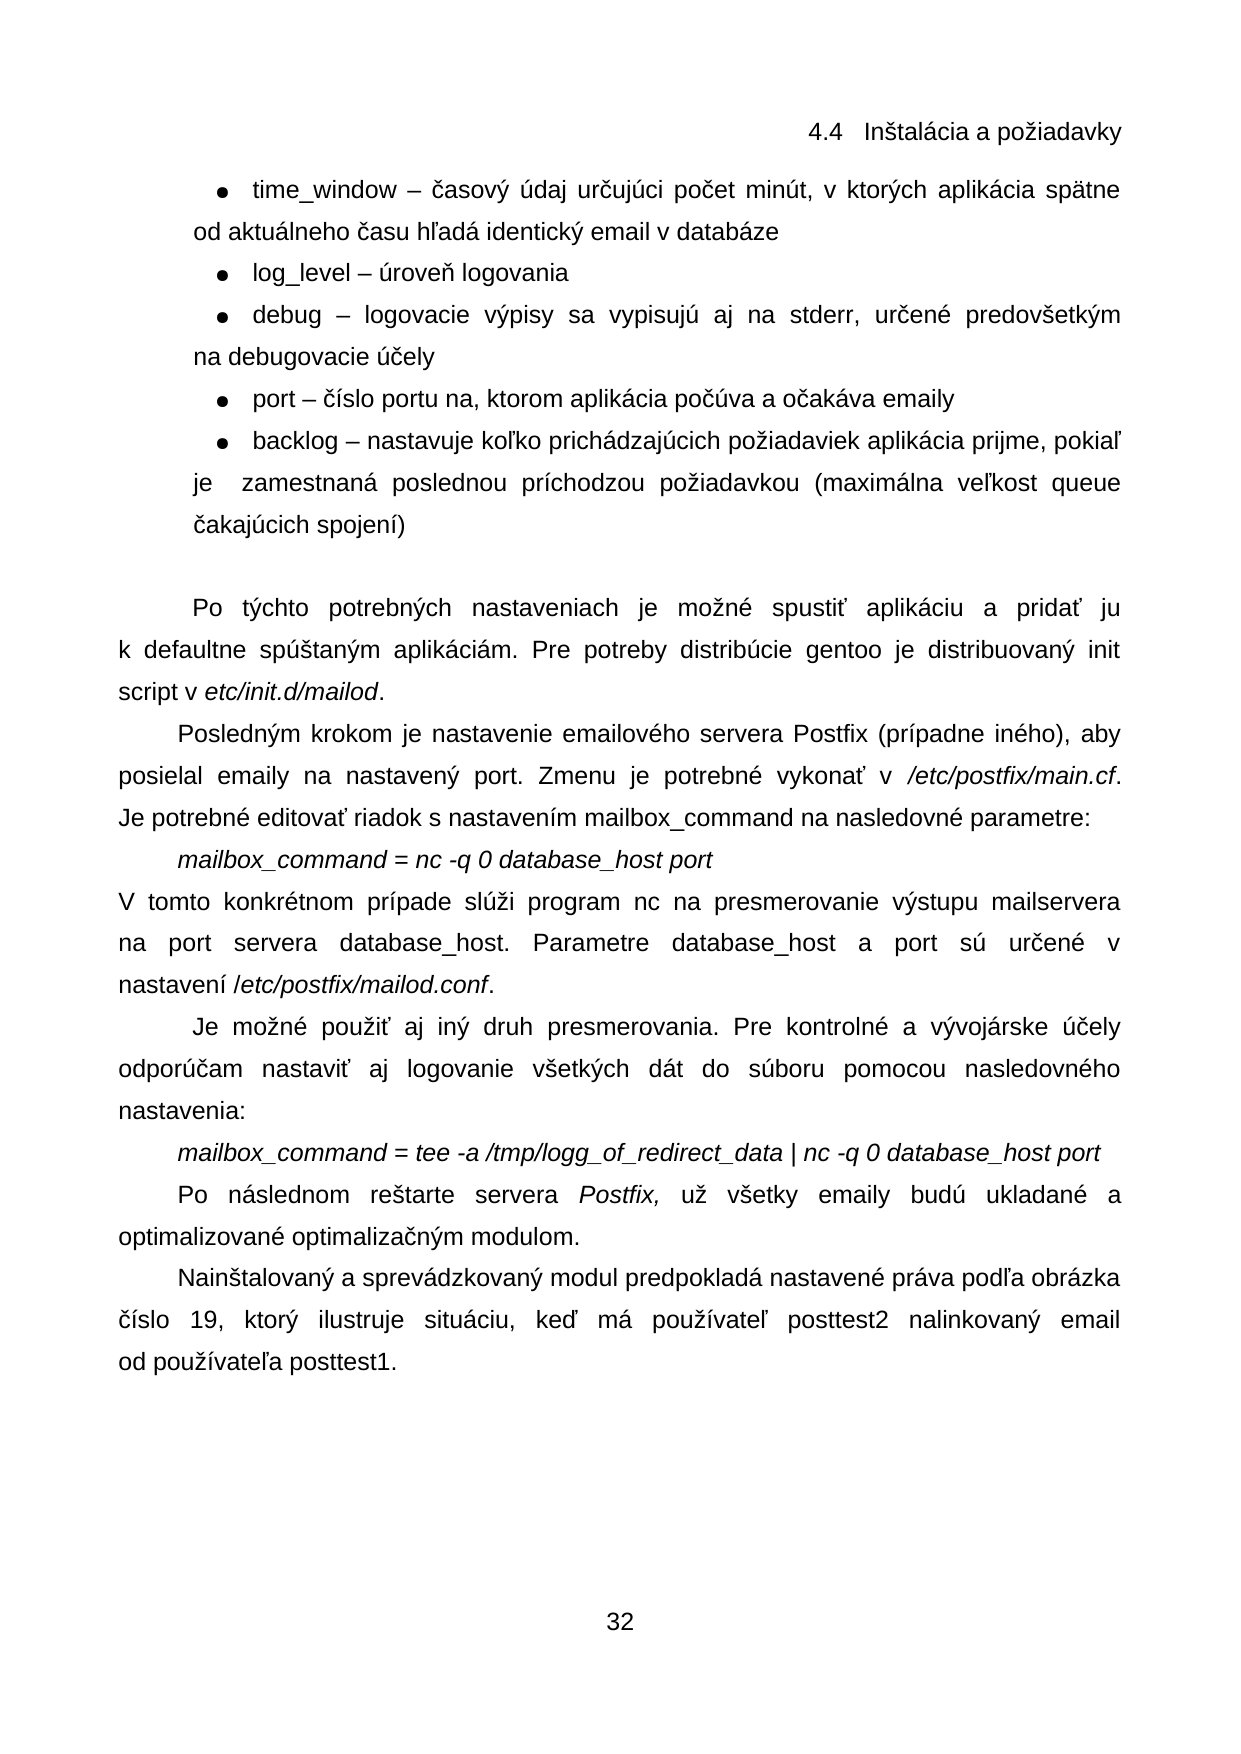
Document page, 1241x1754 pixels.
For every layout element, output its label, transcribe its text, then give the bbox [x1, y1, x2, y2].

text Je možné použiť aj iný druh presmerovania. Pre kontrolné a vývojárske účely odporúčam nastaviť aj logovanie všetkých dát do súboru pomocou nasledovného nastavenia: [118, 1013, 1122, 1125]
text mailbox_command = nc -q 0 database_host port [118, 846, 1122, 873]
list port – číslo portu na, ktorom aplikácia počúva a očakáva emaily [156, 385, 1122, 413]
text V tomto konkrétnom prípade slúži program nc na presmerovanie výstupu mailservera na port servera database_host. Parametre database_host a port sú určené v nastavení /etc/postfix/mailod.conf. [118, 887, 1122, 999]
text Nainštalovaný a sprevádzkovaný modul predpokladá nastavené práva podľa obrázka číslo 19, ktorý ilustruje situáciu, keď má používateľ posttest2 nalinkovaný email od používateľa posttest1. [118, 1264, 1122, 1376]
list backlog – nastavuje koľko prichádzajúcich požiadaviek aplikácia prijme, pokiaľ je zamestnaná poslednou príchodzou požiadavkou (maximálna veľkost queue čakajúcich spojení) [156, 427, 1122, 538]
text mailbox_command = tee -a /tmp/logg_of_redirect_data | nc -q 0 database_host port [118, 1139, 1122, 1167]
list debug – logovacie výpisy sa vypisujú aj na stderr, určené predovšetkým na debugovacie účely [156, 301, 1122, 371]
list log_level – úroveň logovania [156, 259, 1122, 287]
list time_window – časový údaj určujúci počet minút, v ktorých aplikácia spätne od aktuálneho času hľadá identický email v databáze [156, 176, 1122, 245]
text Po následnom reštarte servera Postfix, už všetky emaily budú ukladané a optimalizované optimalizačným modulom. [118, 1181, 1122, 1250]
text Po týchto potrebných nastaveniach je možné spustiť aplikáciu a pridať ju k defaultne spúštaným aplikáciám. Pre potreby distribúcie gentoo je distribuovaný init script v etc/init.d/mailod. [118, 594, 1122, 706]
text Posledným krokom je nastavenie emailového servera Postfix (prípadne iného), aby posielal emaily na nastavený port. Zmenu je potrebné vykonať v /etc/postfix/main.cf. Je potrebné editovať riadok s nastavením mailbox_command na nasledovné parametre: [118, 720, 1122, 832]
